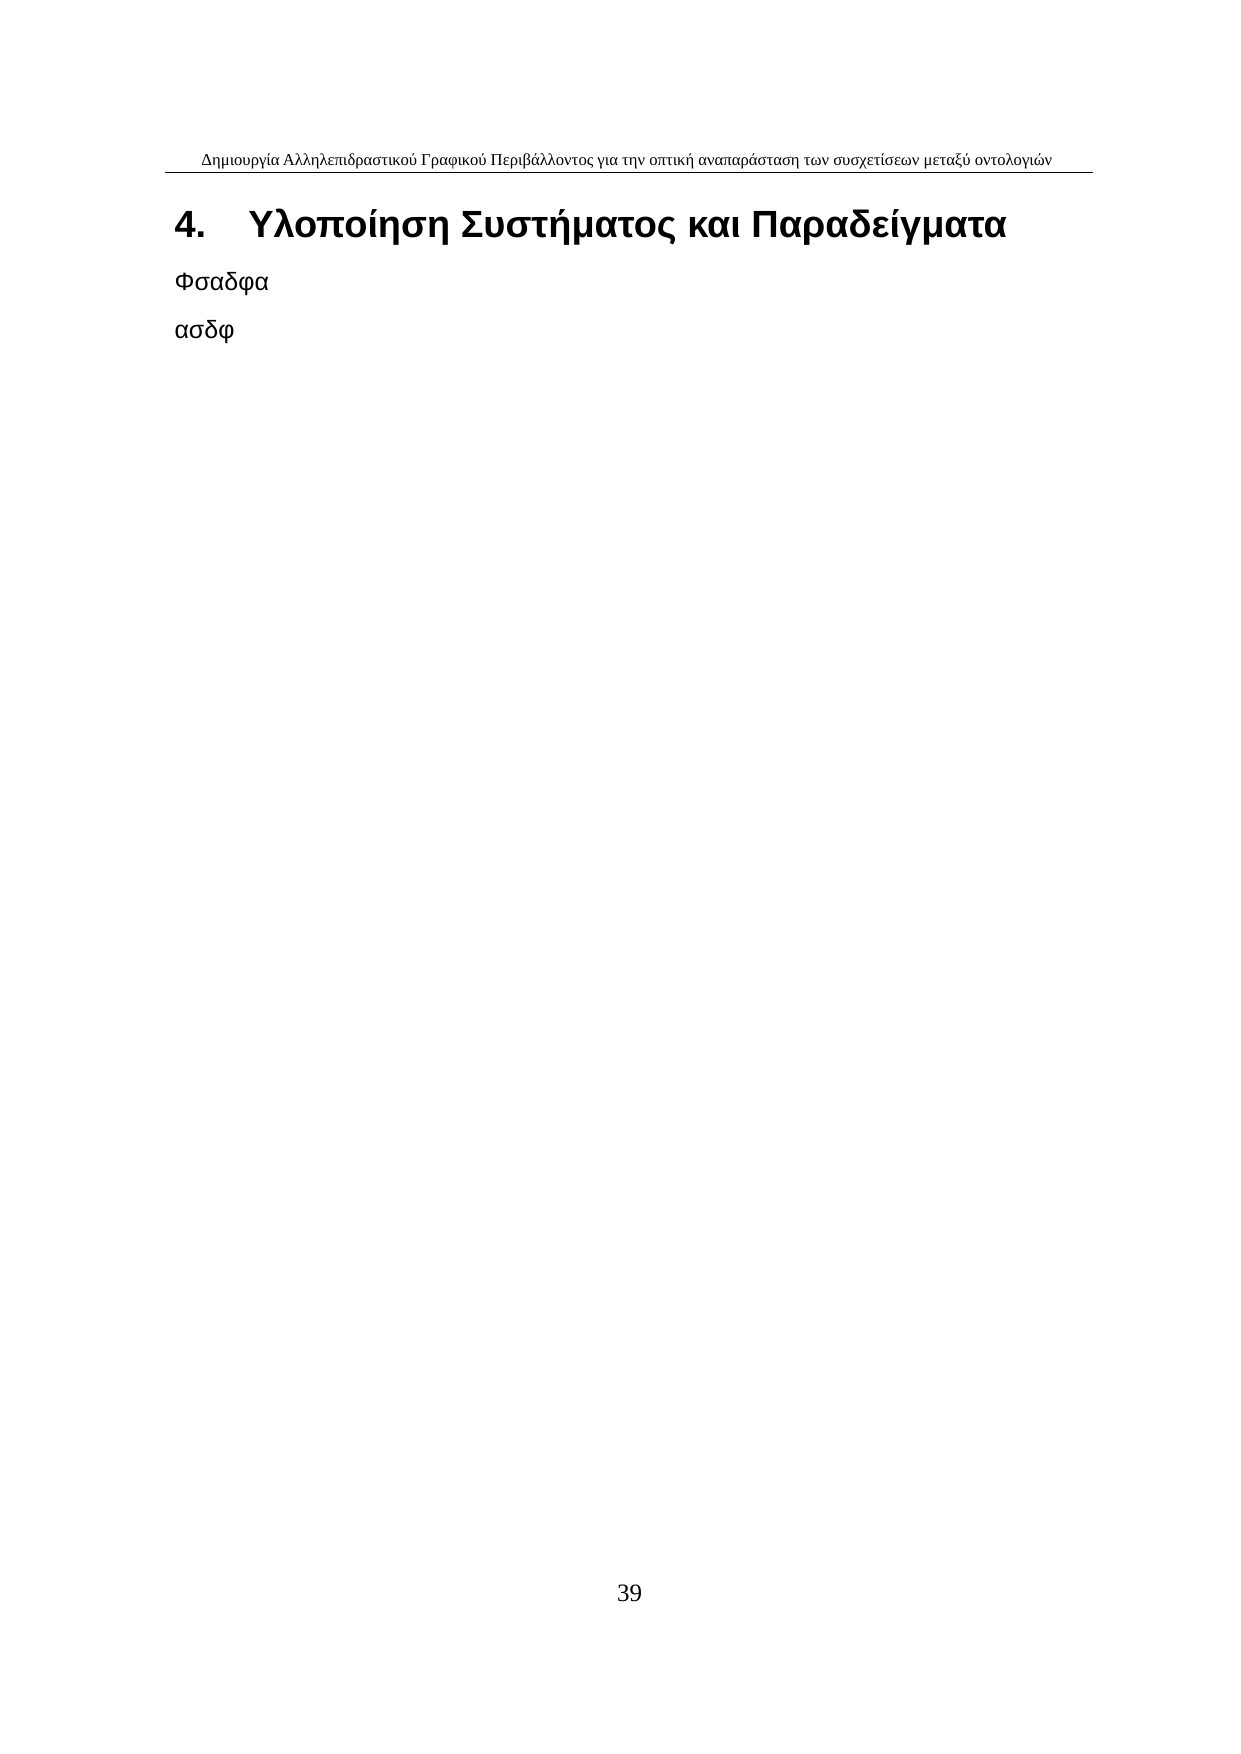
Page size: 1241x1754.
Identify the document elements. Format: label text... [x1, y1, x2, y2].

text Φσαδφα [174, 267, 1093, 296]
subtitle Υλοποίηση Συστήματος και Παραδείγματα [174, 202, 1093, 246]
text ασδφ [174, 314, 1093, 343]
